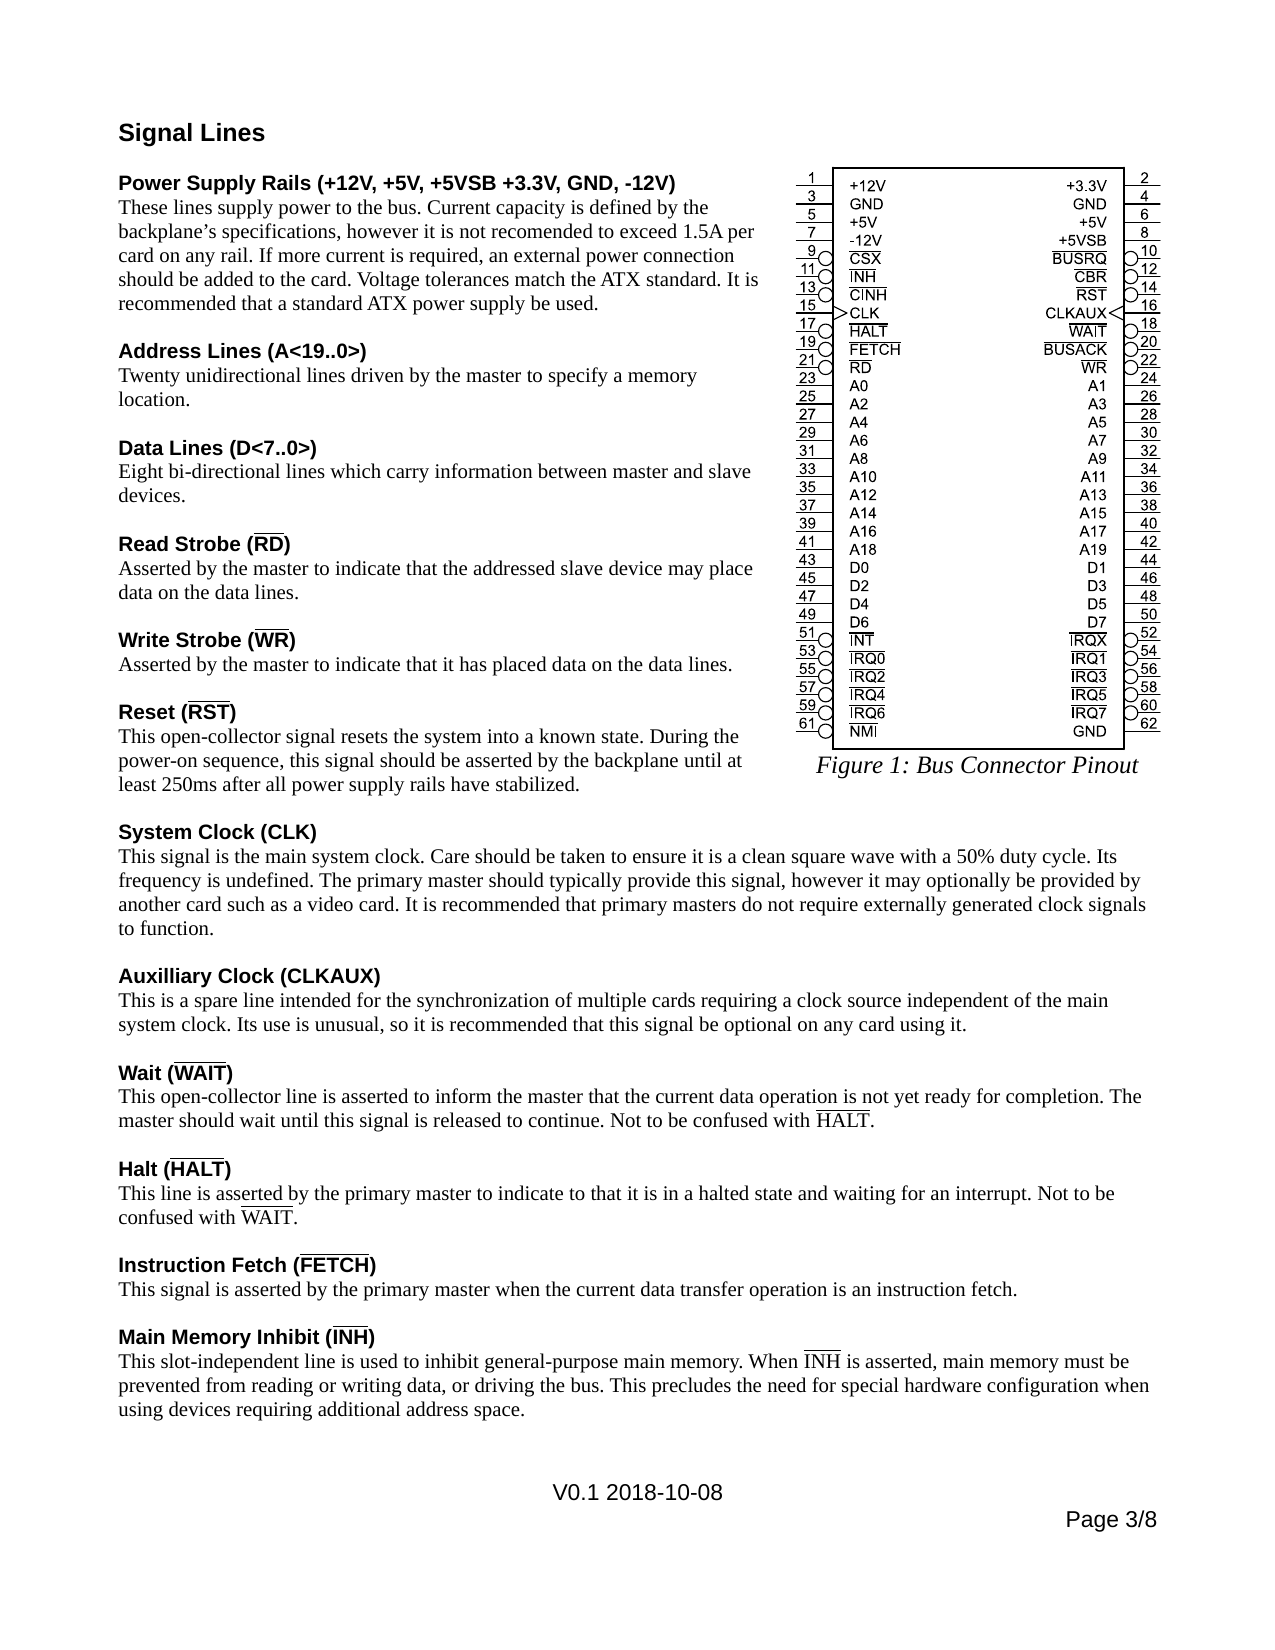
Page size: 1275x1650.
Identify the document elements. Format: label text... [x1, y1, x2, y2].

text [796, 513, 832, 531]
text Figure 1: Bus Connector Pinout [796, 732, 1161, 779]
text [1125, 604, 1161, 622]
text [1125, 641, 1161, 658]
text [1125, 386, 1161, 403]
text This line is asserted by the primary master to indicate to that it is in a halted state and waiting for an interrupt. Not to be confused with WAIT. [118, 1181, 1157, 1229]
text [1125, 368, 1161, 385]
text [1125, 350, 1161, 367]
text Halt (HALT) [118, 1157, 1157, 1181]
text [1125, 223, 1161, 240]
text [796, 713, 832, 731]
text [796, 186, 832, 203]
text [796, 623, 832, 640]
text Twenty unidirectional lines driven by the master to specify a memory location. [118, 363, 796, 411]
text [796, 386, 832, 403]
text Wait (WAIT) [118, 1060, 1157, 1084]
text [796, 550, 832, 567]
text [796, 495, 832, 512]
text [796, 532, 832, 549]
text These lines supply power to the bus. Current capacity is defined by the backplane’s specifications, however it is not recomended to exceed 1.5A per card on any rail. If more current is required, an external power connection should be added to the card. Voltage tolerances match the ATX standard. It is recommended that a standard ATX power supply be used. [118, 195, 796, 315]
text Power Supply Rails (+12V, +5V, +5VSB +3.3V, GND, -12V) [118, 171, 796, 195]
text [796, 459, 832, 476]
text [1125, 314, 1161, 331]
text [796, 677, 832, 694]
text Read Strobe (RD) [118, 532, 796, 556]
text Address Lines (A<19..0>) [118, 339, 796, 363]
text Reset (RST) [118, 700, 796, 724]
text Signal Lines [118, 118, 1157, 147]
text [796, 295, 832, 312]
text Data Lines (D<7..0>) [118, 435, 796, 459]
text This slot-independent line is used to inhibit general-purpose main memory. When INH is asserted, main memory must be prevented from reading or writing data, or driving the bus. This precludes the need for special hardware configuration when using devices requiring additional address space. [118, 1349, 1157, 1421]
text [1125, 677, 1161, 694]
text [1125, 550, 1161, 567]
text This signal is asserted by the primary master when the current data transfer operation is an instruction fetch. [118, 1277, 1157, 1301]
text [1125, 586, 1161, 603]
text [1125, 532, 1161, 549]
text [1125, 659, 1161, 676]
text [796, 241, 832, 258]
text [1125, 495, 1161, 512]
text [796, 586, 832, 603]
text This signal is the main system clock. Care should be taken to ensure it is a clean square wave with a 50% duty cycle. Its frequency is undefined. The primary master should typically provide this signal, however it may optionally be provided by another card such as a video card. It is recommended that primary masters do not require externally generated clock signals to function. [118, 844, 1157, 940]
text [796, 223, 832, 240]
text [1125, 623, 1161, 640]
text [1125, 295, 1161, 312]
text [1125, 423, 1161, 440]
text [796, 604, 832, 622]
text [796, 314, 832, 331]
text [796, 423, 832, 440]
text [1125, 241, 1161, 258]
text [796, 277, 832, 294]
text Auxilliary Clock (CLKAUX) [118, 964, 1157, 988]
text [796, 695, 832, 712]
text [796, 405, 832, 422]
text [796, 659, 832, 676]
text Main Memory Inhibit (INH) [118, 1325, 1157, 1349]
text [1125, 713, 1161, 731]
text This open-collector signal resets the system into a known state. During the power-on sequence, this signal should be asserted by the backplane until at least 250ms after all power supply rails have stabilized. [118, 724, 1157, 796]
text [1125, 513, 1161, 531]
text [796, 259, 832, 276]
text [834, 179, 1123, 748]
text [1125, 332, 1161, 349]
text [1125, 441, 1161, 458]
text Asserted by the master to indicate that the addressed slave device may place data on the data lines. [118, 556, 796, 604]
text [796, 332, 832, 349]
text [796, 441, 832, 458]
text [1125, 459, 1161, 476]
text This is a spare line intended for the synchronization of multiple cards requiring a clock source independent of the main system clock. Its use is unusual, so it is recommended that this signal be optional on any card using it. [118, 988, 1157, 1036]
text [1125, 186, 1161, 203]
text [1125, 568, 1161, 585]
text Write Strobe (WR) [118, 628, 796, 652]
text [796, 350, 832, 367]
text [1125, 477, 1161, 494]
text [796, 568, 832, 585]
text Asserted by the master to indicate that it has placed data on the data lines. [118, 652, 796, 676]
text [1125, 277, 1161, 294]
text [796, 368, 832, 385]
text This open-collector line is asserted to inform the master that the current data operation is not yet ready for completion. The master should wait until this signal is released to continue. Not to be confused with HALT. [118, 1084, 1157, 1132]
text Eight bi-directional lines which carry information between master and slave devices. [118, 459, 796, 507]
text Instruction Fetch (FETCH) [118, 1253, 1157, 1277]
text [1125, 259, 1161, 276]
text [796, 205, 832, 222]
text [1125, 695, 1161, 712]
text [796, 477, 832, 494]
text [796, 641, 832, 658]
text [1125, 405, 1161, 422]
text System Clock (CLK) [118, 820, 1157, 844]
text [1125, 205, 1161, 222]
